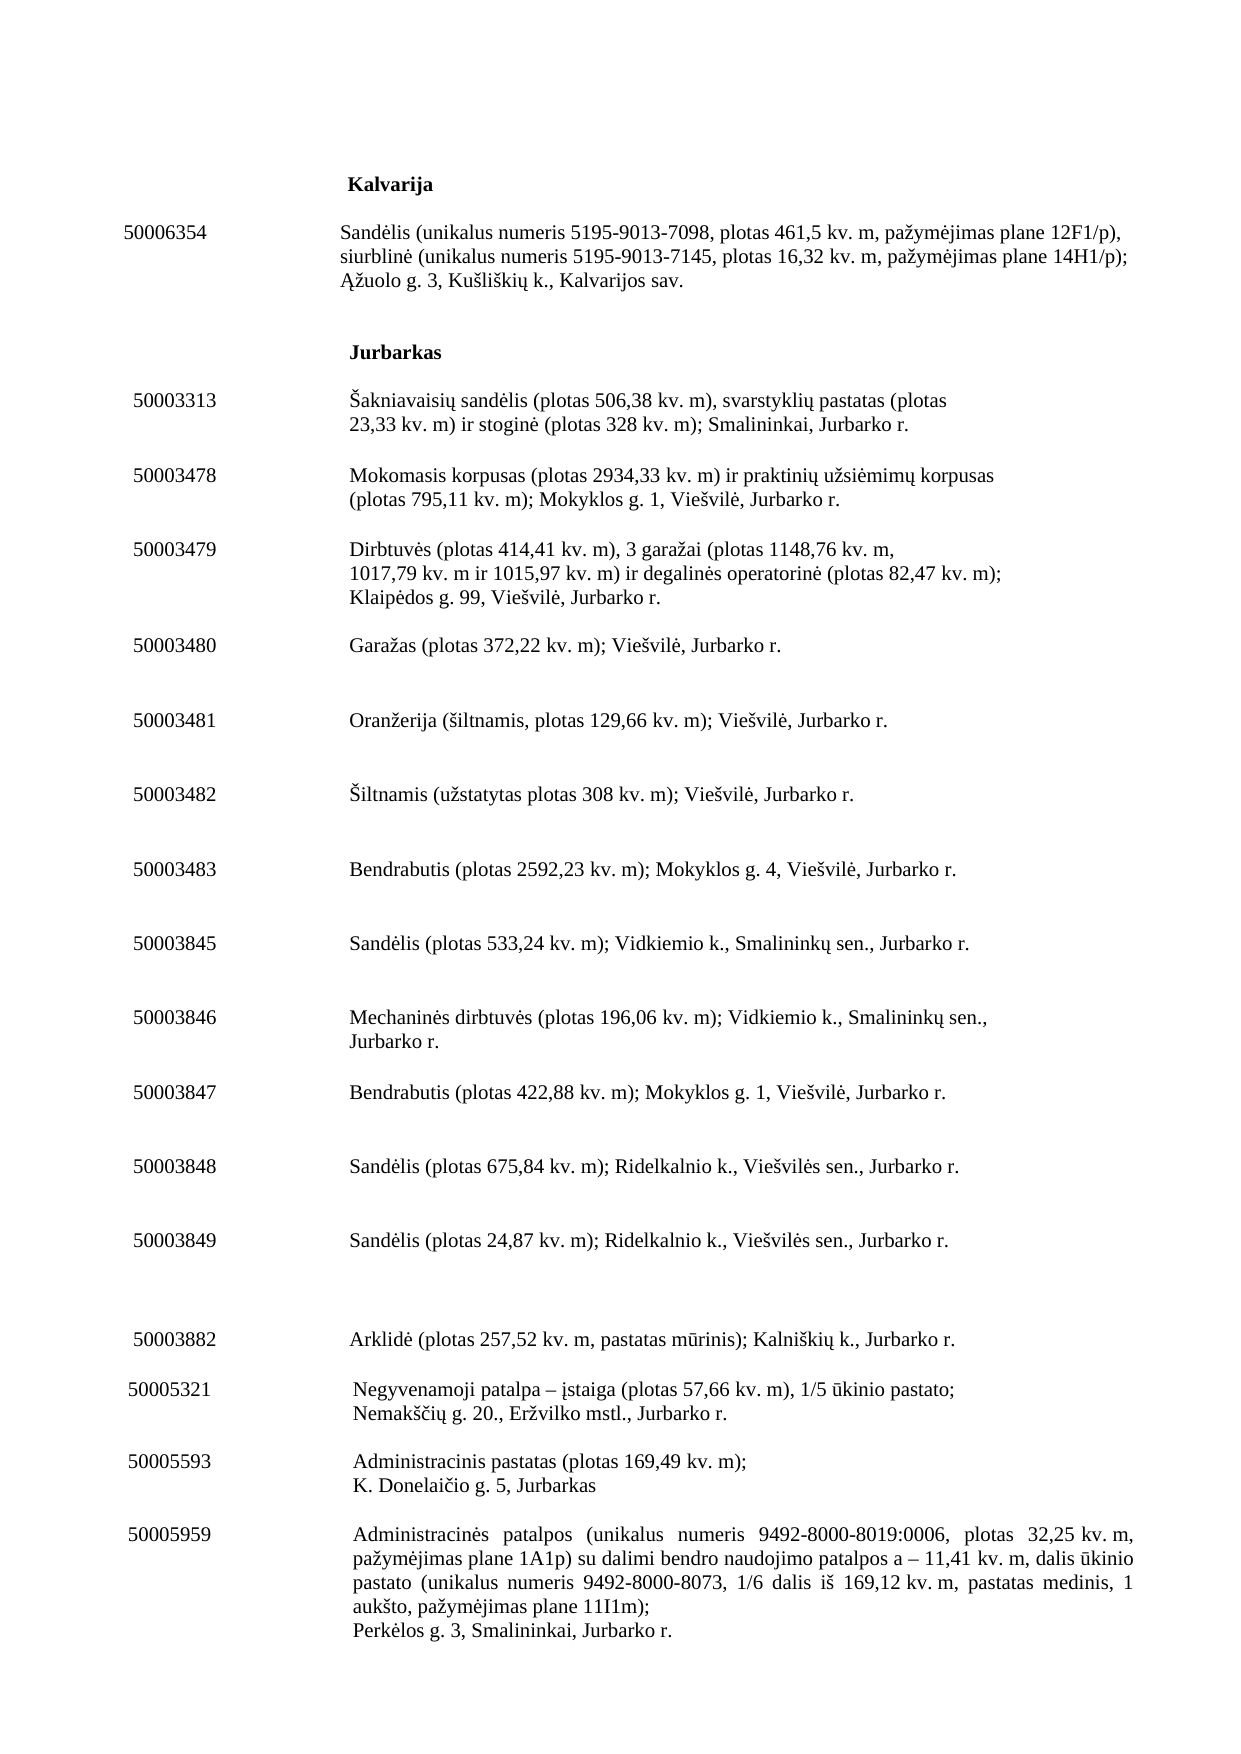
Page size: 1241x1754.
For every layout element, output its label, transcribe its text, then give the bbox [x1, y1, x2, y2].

table_cell [1145, 609, 1155, 633]
table_cell [1160, 1154, 1190, 1204]
table_cell [1018, 931, 1063, 981]
table_cell [1018, 1080, 1063, 1130]
table_cell [1190, 708, 1211, 758]
table_cell [116, 833, 1145, 856]
table_cell [1145, 907, 1155, 931]
table_header [1155, 292, 1160, 316]
table_cell [101, 1056, 116, 1079]
table_cell [1093, 463, 1136, 513]
table_cell [1088, 708, 1093, 758]
table_cell Sandėlis (plotas 533,24 kv. m); Vidkiemio k., Smalininkų sen., Jurbarko r. [338, 931, 1018, 981]
table_cell [1190, 1080, 1211, 1130]
table_cell 50003482 [116, 782, 338, 832]
table_cell [1018, 1327, 1063, 1377]
table_cell [1190, 1449, 1211, 1521]
table_cell [1160, 1327, 1190, 1377]
table_cell Administracinės patalpos (unikalus numeris 9492-8000-8019:0006, plotas 32,25 kv. m, pažymėjimas plane 1A1p) su dalimi bendro naudojimo patalpos a – 11,41 kv. m, dalis ūkinio pastato (unikalus numeris 9492-8000-8073, 1/6 dalis iš 169,12 kv. m, pastatas medinis, 1 aukšto, pažymėjimas plane 11I1m); Perkėlos g. 3, Smalininkai, Jurbarko r. [338, 1521, 1145, 1666]
table_cell 50003480 [116, 633, 338, 684]
table_cell [1155, 388, 1160, 439]
table_cell 50003313 [116, 388, 338, 439]
table_cell [1018, 633, 1063, 684]
table_cell [116, 1056, 1145, 1079]
table_cell [1190, 1130, 1211, 1154]
table_cell [101, 931, 116, 981]
table_cell [1160, 1056, 1190, 1079]
table_cell [1145, 1080, 1155, 1130]
table_cell [101, 684, 116, 708]
table_cell [1160, 758, 1190, 782]
table_cell [1018, 782, 1063, 832]
table_cell [1160, 1080, 1190, 1130]
table_cell Oranžerija (šiltnamis, plotas 129,66 kv. m); Viešvilė, Jurbarko r. [338, 708, 1018, 758]
table_cell [1160, 1005, 1190, 1056]
table_cell [101, 1204, 116, 1228]
table_cell Arklidė (plotas 257,52 kv. m, pastatas mūrinis); Kalniškių k., Jurbarko r. [338, 1327, 1018, 1377]
table_cell [1160, 684, 1190, 708]
table_cell [1145, 316, 1155, 340]
table_cell [101, 708, 116, 758]
table_cell [101, 856, 116, 907]
table_cell [1155, 1130, 1160, 1154]
table_cell [1093, 388, 1136, 439]
table_cell [101, 537, 116, 609]
table_cell [1160, 388, 1190, 439]
table_cell [1093, 708, 1136, 758]
table_cell [1063, 856, 1088, 907]
table_cell [1160, 708, 1190, 758]
table_cell [1155, 931, 1160, 981]
table_cell Jurbarkas [338, 340, 1145, 364]
table_cell [101, 340, 116, 364]
table_cell [1088, 388, 1093, 439]
table_cell [101, 907, 116, 931]
table_cell 50003481 [116, 708, 338, 758]
table_cell [1145, 1005, 1155, 1056]
table_cell [1145, 1056, 1155, 1079]
table_cell [101, 833, 116, 856]
table_cell [116, 513, 1145, 537]
table_cell Negyvenamoji patalpa – įstaiga (plotas 57,66 kv. m), 1/5 ūkinio pastato; Nemakščių g. 20., Eržvilko mstl., Jurbarko r. [338, 1377, 1145, 1449]
table_cell [1155, 758, 1160, 782]
table_cell [1190, 758, 1211, 782]
table_cell 50003847 [116, 1080, 338, 1130]
table_cell [1136, 708, 1145, 758]
table_cell [101, 1228, 116, 1279]
table_cell [1063, 708, 1088, 758]
table_cell [1190, 684, 1211, 708]
table_cell [1018, 463, 1063, 513]
table_cell [101, 1327, 116, 1377]
table_cell [1018, 1005, 1063, 1056]
table_cell [1160, 1377, 1190, 1449]
table_cell [1093, 782, 1136, 832]
table_cell 50005959 [116, 1521, 338, 1666]
table_cell [1155, 316, 1160, 340]
table_cell [1088, 463, 1093, 513]
table_cell [1160, 1521, 1190, 1666]
table_cell [1190, 463, 1211, 513]
table_cell 50003848 [116, 1154, 338, 1204]
table_cell [1136, 931, 1145, 981]
table_cell [1145, 1130, 1155, 1154]
table_cell [1018, 388, 1063, 439]
table_cell [101, 758, 116, 782]
table_cell [101, 609, 116, 633]
table_cell [101, 316, 116, 340]
table_cell [1145, 782, 1155, 832]
table_cell [1190, 1377, 1211, 1449]
table_cell [1145, 364, 1155, 388]
table_cell [116, 340, 338, 364]
table_cell [1136, 1327, 1145, 1377]
table_cell [1145, 513, 1155, 537]
table_cell [1093, 856, 1136, 907]
table_cell [1155, 1056, 1160, 1079]
table_cell [101, 1521, 116, 1666]
table_cell [1155, 1080, 1160, 1130]
table_cell [101, 1005, 116, 1056]
table_cell [1088, 1154, 1093, 1204]
table_cell [115, 172, 336, 196]
table_cell [1160, 340, 1190, 364]
table_cell [1160, 1204, 1190, 1228]
table_cell [116, 1130, 1145, 1154]
table_cell [1190, 1204, 1211, 1228]
table_cell [1155, 172, 1211, 196]
table_cell [1136, 1005, 1145, 1056]
table_cell [1018, 1154, 1063, 1204]
table_cell [1155, 1449, 1160, 1521]
table_cell [116, 1303, 1145, 1327]
table_cell Bendrabutis (plotas 422,88 kv. m); Mokyklos g. 1, Viešvilė, Jurbarko r. [338, 1080, 1018, 1130]
table_cell 50003479 [116, 537, 338, 609]
table_cell [1190, 513, 1211, 537]
table_cell [1160, 1130, 1190, 1154]
table_cell 50005321 [116, 1377, 338, 1449]
table_cell [1190, 907, 1211, 931]
table_cell [116, 684, 1145, 708]
table_cell [1145, 1204, 1155, 1228]
table_cell [1155, 513, 1160, 537]
table_cell [1155, 856, 1160, 907]
table_cell [1155, 1327, 1160, 1377]
table_cell [1190, 316, 1211, 340]
table_cell [1063, 537, 1088, 609]
table_cell [1160, 364, 1190, 388]
table_cell [1145, 537, 1155, 609]
table_cell [1145, 1377, 1155, 1449]
table_cell Garažas (plotas 372,22 kv. m); Viešvilė, Jurbarko r. [338, 633, 1018, 684]
table_cell [1145, 463, 1155, 513]
table_cell [1155, 148, 1211, 172]
table_cell [1155, 684, 1160, 708]
table_cell [1088, 1005, 1093, 1056]
table_cell [1093, 1228, 1136, 1279]
table_cell [1160, 463, 1190, 513]
table_cell [1155, 782, 1160, 832]
table_cell [1093, 1080, 1136, 1130]
table_cell [1093, 931, 1136, 981]
table_cell [1136, 1154, 1145, 1204]
table_cell [101, 513, 116, 537]
table_cell [1190, 931, 1211, 981]
table_cell [116, 758, 1145, 782]
table_cell [1088, 537, 1093, 609]
table_header [1190, 292, 1211, 316]
table_cell [1155, 1279, 1160, 1303]
table_cell [1088, 782, 1093, 832]
table_cell [1160, 1279, 1190, 1303]
table_cell [1063, 388, 1088, 439]
table_cell [1136, 782, 1145, 832]
table_cell [1190, 388, 1211, 439]
table_cell [1063, 1154, 1088, 1204]
table_cell [1145, 1154, 1155, 1204]
table_cell [1145, 758, 1155, 782]
table_header [101, 292, 116, 316]
table_cell [101, 633, 116, 684]
table_cell [1136, 463, 1145, 513]
table_cell [101, 439, 116, 463]
table_header [116, 292, 1145, 316]
table_cell Dirbtuvės (plotas 414,41 kv. m), 3 garažai (plotas 1148,76 kv. m, 1017,79 kv. m ir 1015,97 kv. m) ir degalinės operatorinė (plotas 82,47 kv. m); Klaipėdos g. 99, Viešvilė, Jurbarko r. [338, 537, 1018, 609]
table_cell 50003882 [116, 1327, 338, 1377]
table_cell 50005593 [116, 1449, 338, 1521]
table_cell [101, 1279, 116, 1303]
table_cell [101, 1377, 116, 1449]
table_cell [1190, 633, 1211, 684]
table_cell [1145, 1521, 1155, 1666]
table_cell [1088, 633, 1093, 684]
table_cell Mechaninės dirbtuvės (plotas 196,06 kv. m); Vidkiemio k., Smalininkų sen., Jurbarko r. [338, 1005, 1018, 1056]
table_cell [1155, 633, 1160, 684]
text Ąžuolo g. 3, Kušliškių k., Kalvarijos sav. [340, 268, 1181, 292]
table_cell [1155, 1005, 1160, 1056]
table_cell [1160, 856, 1190, 907]
table_cell [1155, 1521, 1160, 1666]
table_cell [1093, 1154, 1136, 1204]
table_cell [1190, 1327, 1211, 1377]
table_cell [1155, 1377, 1160, 1449]
table_cell [101, 981, 116, 1005]
table_cell [1155, 907, 1160, 931]
table_cell [115, 148, 1155, 172]
table_cell [101, 388, 116, 439]
table_cell [1160, 439, 1190, 463]
table_cell [1160, 609, 1190, 633]
table_cell Sandėlis (plotas 675,84 kv. m); Ridelkalnio k., Viešvilės sen., Jurbarko r. [338, 1154, 1018, 1204]
table_cell Šakniavaisių sandėlis (plotas 506,38 kv. m), svarstyklių pastatas (plotas 23,33 kv. m) ir stoginė (plotas 328 kv. m); Smalininkai, Jurbarko r. [338, 388, 1018, 439]
table_cell [1160, 537, 1190, 609]
table_cell [1155, 537, 1160, 609]
table_cell [115, 196, 1155, 220]
table_cell [1190, 1521, 1211, 1666]
table_header [1160, 292, 1190, 316]
table_cell [1155, 340, 1160, 364]
table_cell Sandėlis (plotas 24,87 kv. m); Ridelkalnio k., Viešvilės sen., Jurbarko r. [338, 1228, 1018, 1279]
table_cell [1155, 981, 1160, 1005]
table_cell [1145, 633, 1155, 684]
table_cell [1190, 439, 1211, 463]
table_cell [1155, 833, 1160, 856]
table_cell [1160, 1228, 1190, 1279]
table_cell [1145, 931, 1155, 981]
table_cell [101, 1080, 116, 1130]
table_cell [1190, 1228, 1211, 1279]
table_cell 50003483 [116, 856, 338, 907]
table_cell [1190, 1056, 1211, 1079]
table_cell [1155, 1303, 1160, 1327]
table_cell [1190, 537, 1211, 609]
table_header [1145, 292, 1155, 316]
table_cell [1190, 1303, 1211, 1327]
table_cell [1190, 609, 1211, 633]
table_cell [1160, 513, 1190, 537]
table_cell [1063, 931, 1088, 981]
table_cell [1088, 1327, 1093, 1377]
table_cell [1145, 1228, 1155, 1279]
table_cell [1145, 439, 1155, 463]
table_cell Mokomasis korpusas (plotas 2934,33 kv. m) ir praktinių užsiėmimų korpusas (plotas 795,11 kv. m); Mokyklos g. 1, Viešvilė, Jurbarko r. [338, 463, 1018, 513]
table_cell [1093, 537, 1136, 609]
table_cell [1155, 609, 1160, 633]
table_cell [1190, 981, 1211, 1005]
table_cell [1160, 981, 1190, 1005]
text 50006354 Sandėlis (unikalus numeris 5195-9013-7098, plotas 461,5 kv. m, pažymėjimas plane 12F1/p), siurblinė (unikalus numeris 5195-9013-7145, plotas 16,32 kv. m, pažymėjimas plane 14H1/p); [118, 220, 1181, 268]
table_cell [1160, 1303, 1190, 1327]
table_cell Šiltnamis (užstatytas plotas 308 kv. m); Viešvilė, Jurbarko r. [338, 782, 1018, 832]
table_cell [1136, 1228, 1145, 1279]
table_cell [101, 782, 116, 832]
table_cell [1155, 463, 1160, 513]
table_cell [116, 609, 1145, 633]
table_cell [1088, 1228, 1093, 1279]
table_cell [1136, 537, 1145, 609]
table_cell [1088, 931, 1093, 981]
table_cell [116, 439, 1145, 463]
table_cell [101, 1303, 116, 1327]
table_cell [1155, 196, 1211, 220]
table_cell [1018, 537, 1063, 609]
table_cell Kalvarija [336, 172, 1155, 196]
table_cell [1063, 1080, 1088, 1130]
table_cell 50003478 [116, 463, 338, 513]
table_cell [1093, 633, 1136, 684]
table_cell [1136, 1080, 1145, 1130]
table_cell [1190, 856, 1211, 907]
table_cell [101, 1449, 116, 1521]
table_cell [1136, 856, 1145, 907]
table_cell [1190, 833, 1211, 856]
table_cell [1145, 1449, 1155, 1521]
table_cell [1136, 633, 1145, 684]
table_cell [1190, 1005, 1211, 1056]
table_cell [101, 463, 116, 513]
table_cell [1145, 833, 1155, 856]
table_cell [1088, 856, 1093, 907]
table_cell [1160, 316, 1190, 340]
table_cell [1155, 1154, 1160, 1204]
table_cell [1145, 981, 1155, 1005]
table_cell [1155, 708, 1160, 758]
table_cell [101, 1130, 116, 1154]
table_cell [1155, 1204, 1160, 1228]
table_cell [1145, 856, 1155, 907]
table_cell [1093, 1327, 1136, 1377]
table_cell [1160, 633, 1190, 684]
table_cell [1160, 931, 1190, 981]
table_cell [1063, 1005, 1088, 1056]
table_cell [1018, 708, 1063, 758]
table_cell Administracinis pastatas (plotas 169,49 kv. m); K. Donelaičio g. 5, Jurbarkas [338, 1449, 1145, 1521]
table_cell [1160, 782, 1190, 832]
table_cell 50003845 [116, 931, 338, 981]
table_cell [116, 981, 1145, 1005]
table_cell [1145, 1279, 1155, 1303]
table_cell [1190, 1154, 1211, 1204]
table_cell [1145, 388, 1155, 439]
table_cell [1155, 364, 1160, 388]
table_cell [1160, 1449, 1190, 1521]
table_cell [1160, 833, 1190, 856]
table_cell [1093, 1005, 1136, 1056]
table_cell [1063, 1228, 1088, 1279]
table_cell [1063, 463, 1088, 513]
table_cell [1063, 1327, 1088, 1377]
table_cell [1145, 708, 1155, 758]
table_cell [1063, 782, 1088, 832]
table_cell [1136, 388, 1145, 439]
table_cell [116, 907, 1145, 931]
table_cell 50003849 [116, 1228, 338, 1279]
table_cell [101, 1154, 116, 1204]
table_cell [1063, 633, 1088, 684]
table_cell [1145, 340, 1155, 364]
table_cell [116, 364, 1145, 388]
table_cell [1160, 907, 1190, 931]
table_cell [1018, 1228, 1063, 1279]
table_cell [1190, 340, 1211, 364]
table_cell [1145, 1303, 1155, 1327]
table_cell [1018, 856, 1063, 907]
table_cell [1190, 364, 1211, 388]
table_cell [1190, 1279, 1211, 1303]
table_cell [1088, 1080, 1093, 1130]
table_cell 50003846 [116, 1005, 338, 1056]
table_cell [116, 316, 1145, 340]
table_cell [1155, 439, 1160, 463]
table_cell [116, 1279, 1145, 1303]
table_cell [1155, 1228, 1160, 1279]
table_cell [1190, 782, 1211, 832]
table_cell [116, 1204, 1145, 1228]
table_cell [1145, 1327, 1155, 1377]
table_cell Bendrabutis (plotas 2592,23 kv. m); Mokyklos g. 4, Viešvilė, Jurbarko r. [338, 856, 1018, 907]
table_cell [1145, 684, 1155, 708]
table_cell [101, 364, 116, 388]
